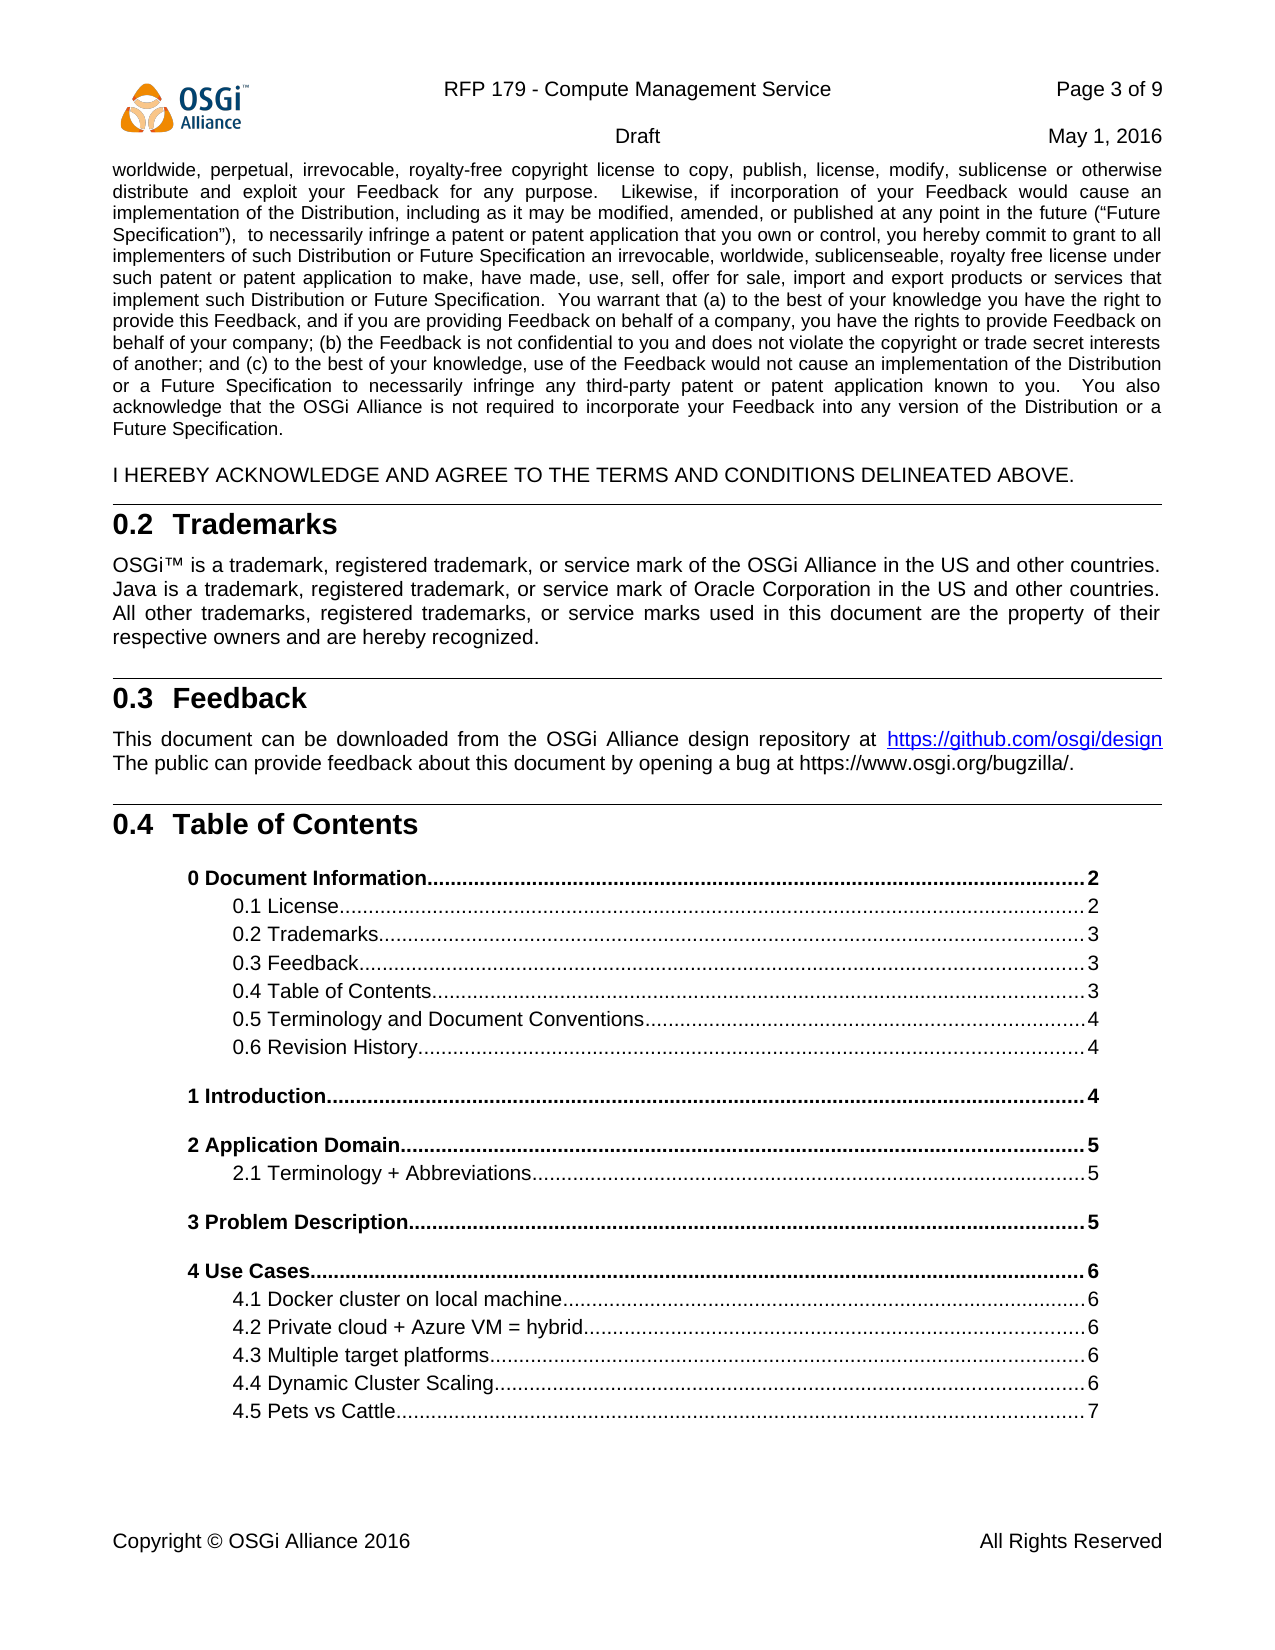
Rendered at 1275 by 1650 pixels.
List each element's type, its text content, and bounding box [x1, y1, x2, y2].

subtitle Trademarks [112, 505, 1162, 541]
text 0 Document Information 2 [187, 866, 1162, 890]
text 0.4 Table of Contents 3 [232, 978, 1162, 1002]
text 4.3 Multiple target platforms 6 [232, 1343, 1162, 1367]
text 1 Introduction 4 [187, 1084, 1162, 1108]
text 0.5 Terminology and Document Conventions 4 [232, 1007, 1162, 1031]
text 0.2 Trademarks 3 [232, 922, 1162, 946]
subtitle Feedback [112, 679, 1162, 715]
text 2 Application Domain 5 [187, 1133, 1162, 1157]
text 4.4 Dynamic Cluster Scaling 6 [232, 1371, 1162, 1395]
text 0.3 Feedback 3 [232, 950, 1162, 974]
text 0.6 Revision History 4 [232, 1035, 1162, 1059]
picture [113, 76, 257, 140]
text 4.2 Private cloud + Azure VM = hybrid 6 [232, 1315, 1162, 1339]
text worldwide, perpetual, irrevocable, royalty-free copyright license to copy, publish, license, modify, sublicense or otherwise distribute and exploit your Feedback for any purpose. Likewise, if incorporation of your Feedback would cause an implementation of the Distribution, including as it may be modified, amended, or published at any point in the future (“Future Specification”), to necessarily infringe a patent or patent application that you own or control, you hereby commit to grant to all implementers of such Distribution or Future Specification an irrevocable, worldwide, sublicenseable, royalty free license under such patent or patent application to make, have made, use, sell, offer for sale, import and export products or services that implement such Distribution or Future Specification. You warrant that (a) to the best of your knowledge you have the right to provide this Feedback, and if you are providing Feedback on behalf of a company, you have the rights to provide Feedback on behalf of your company; (b) the Feedback is not confidential to you and does not violate the copyright or trade secret interests of another; and (c) to the best of your knowledge, use of the Feedback would not cause an implementation of the Distribution or a Future Specification to necessarily infringe any third-party patent or patent application known to you. You also acknowledge that the OSGi Alliance is not required to incorporate your Feedback into any version of the Distribution or a Future Specification. [112, 159, 1162, 439]
text 4.1 Docker cluster on local machine 6 [232, 1287, 1162, 1311]
text 0.1 License 2 [232, 894, 1162, 918]
text OSGi™ is a trademark, registered trademark, or service mark of the OSGi Alliance in the US and other countries. Java is a trademark, registered trademark, or service mark of Oracle Corporation in the US and other countries. All other trademarks, registered trademarks, or service marks used in this document are the property of their respective owners and are hereby recognized. [112, 553, 1162, 649]
text 4.5 Pets vs Cattle 7 [232, 1399, 1162, 1423]
text This document can be downloaded from the OSGi Alliance design repository at https://github.com/osgi/design The public can provide feedback about this document by opening a bug at https://www.osgi.org/bugzilla/. [112, 727, 1162, 775]
text 2.1 Terminology + Abbreviations 5 [232, 1161, 1162, 1185]
subtitle Table of Contents [112, 805, 1162, 841]
text 4 Use Cases 6 [187, 1259, 1162, 1283]
text I HEREBY ACKNOWLEDGE AND AGREE TO THE TERMS AND CONDITIONS DELINEATED ABOVE. [112, 463, 1162, 487]
text 3 Problem Description 5 [187, 1210, 1162, 1234]
